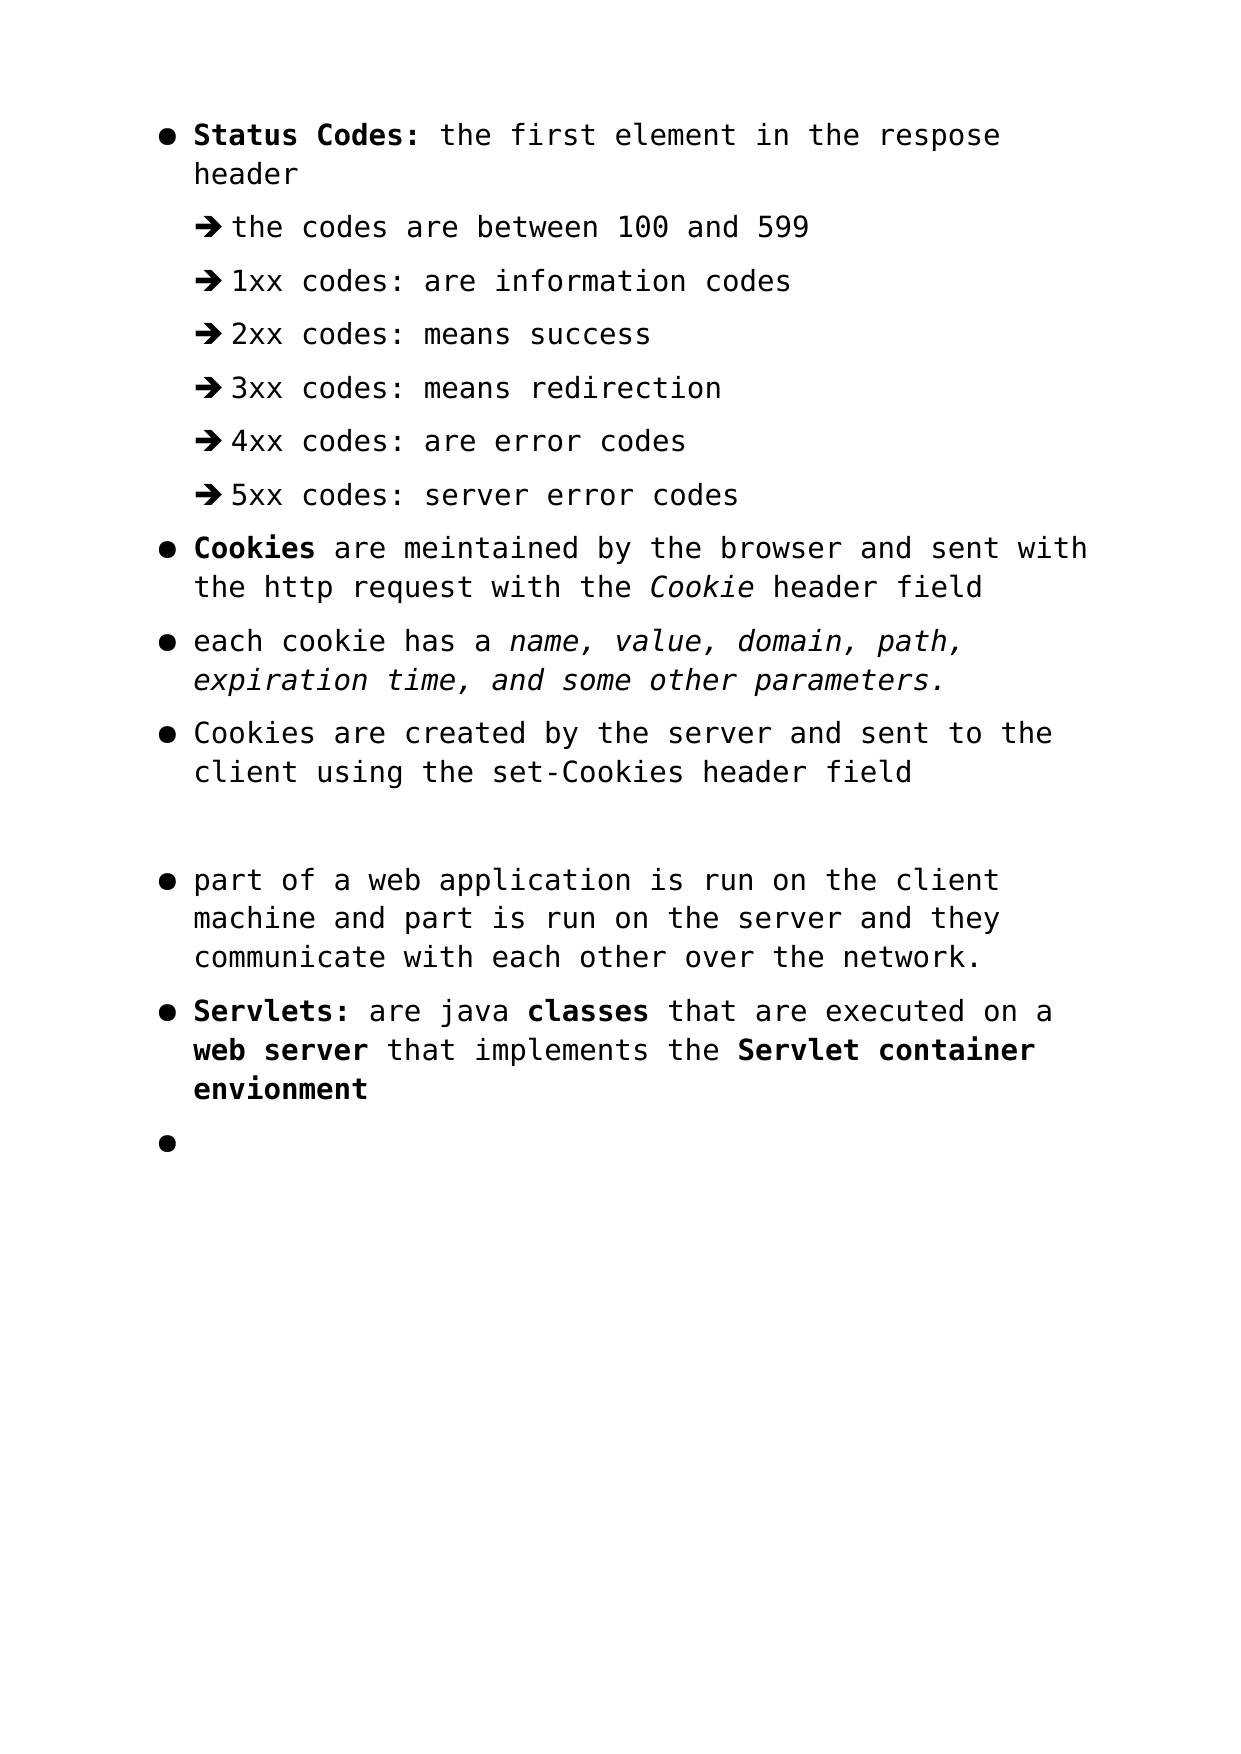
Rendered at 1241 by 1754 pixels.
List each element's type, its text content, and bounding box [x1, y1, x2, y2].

list 2xx codes: means success [193, 318, 1122, 352]
list Cookies are meintained by the browser and sent with the http request with the Cookie header field [156, 532, 1122, 605]
list Status Codes: the first element in the respose header [156, 118, 1122, 191]
list 5xx codes: server error codes [193, 478, 1122, 512]
list part of a web application is run on the client machine and part is run on the server and they communicate with each other over the network. [156, 863, 1122, 975]
list Cookies are created by the server and sent to the client using the set-Cookies header field [156, 717, 1122, 790]
list 1xx codes: are information codes [193, 264, 1122, 298]
list 4xx codes: are error codes [193, 425, 1122, 459]
list each cookie has a name, value, domain, path, expiration time, and some other parameters. [156, 624, 1122, 697]
list Servlets: are java classes that are executed on a web server that implements the Servlet container envionment [156, 994, 1122, 1106]
list the codes are between 100 and 599 [193, 211, 1122, 244]
list 3xx codes: means redirection [193, 371, 1122, 405]
